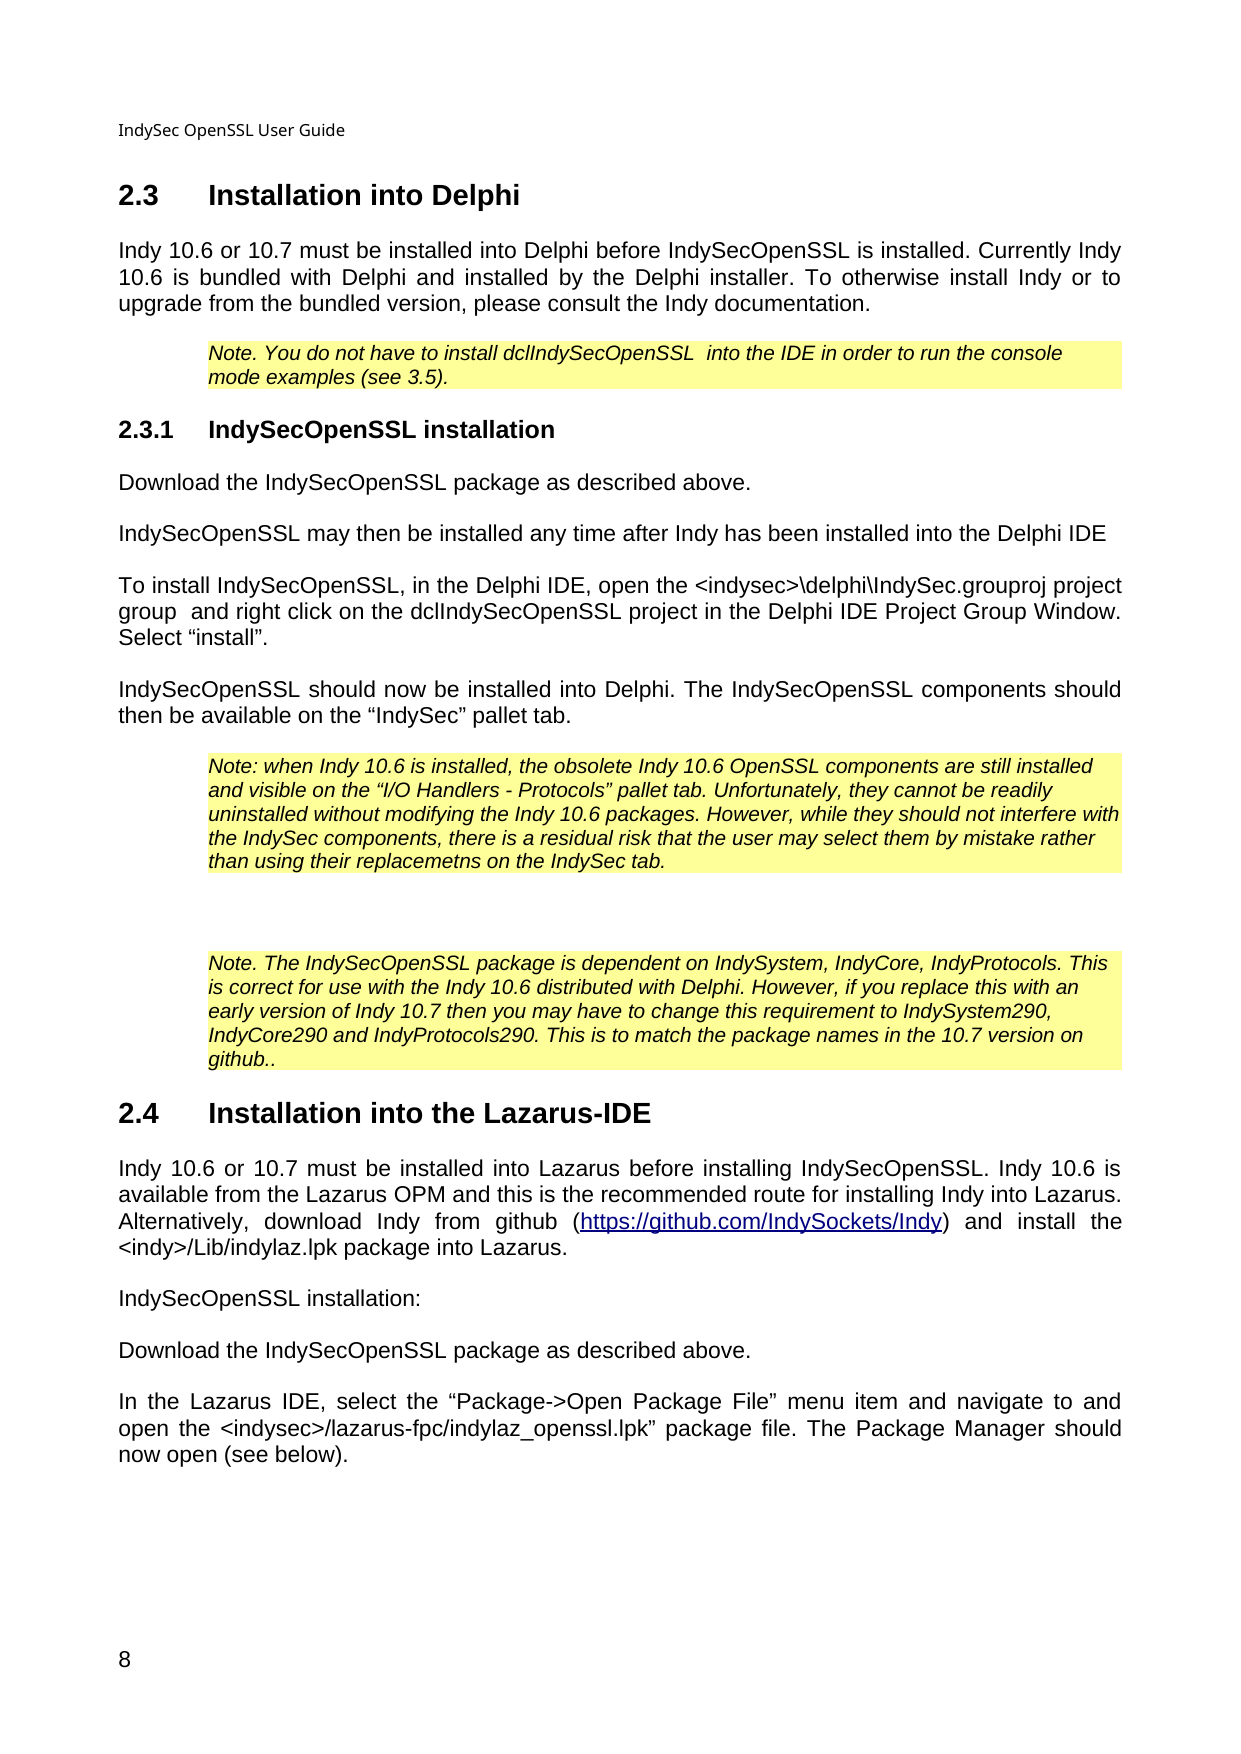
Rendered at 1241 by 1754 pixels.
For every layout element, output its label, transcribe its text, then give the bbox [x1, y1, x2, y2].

text Note: when Indy 10.6 is installed, the obsolete Indy 10.6 OpenSSL components are still installed and visible on the “I/O Handlers - Protocols” pallet tab. Unfortunately, they cannot be readily uninstalled without modifying the Indy 10.6 packages. However, while they should not interfere with the IndySec components, there is a residual risk that the user may select them by mistake rather than using their replacemetns on the IndySec tab. [208, 753, 1122, 873]
text Indy 10.6 or 10.7 must be installed into Delphi before IndySecOpenSSL is installed. Currently Indy 10.6 is bundled with Delphi and installed by the Delphi installer. To otherwise install Indy or to upgrade from the bundled version, please consult the Indy documentation. [118, 237, 1122, 316]
text IndySecOpenSSL may then be installed any time after Indy has been installed into the Delphi IDE [118, 520, 1122, 547]
text Note. The IndySecOpenSSL package is dependent on IndySystem, IndyCore, IndyProtocols. This is correct for use with the Indy 10.6 distributed with Delphi. However, if you replace this with an early version of Indy 10.7 then you may have to change this requirement to IndySystem290, IndyCore290 and IndyProtocols290. This is to match the package names in the 10.7 version on github.. [208, 951, 1122, 1070]
subtitle Installation into the Lazarus-IDE [118, 1096, 1122, 1129]
text Download the IndySecOpenSSL package as described above. [118, 1337, 1122, 1363]
text In the Lazarus IDE, select the “Package->Open Package File” menu item and navigate to and open the <indysec>/lazarus-fpc/indylaz_openssl.lpk” package file. The Package Manager should now open (see below). [118, 1388, 1122, 1467]
text IndySecOpenSSL installation: [118, 1285, 1122, 1312]
text Indy 10.6 or 10.7 must be installed into Lazarus before installing IndySecOpenSSL. Indy 10.6 is available from the Lazarus OPM and this is the recommended route for installing Indy into Lazarus. Alternatively, download Indy from github (https://github.com/IndySockets/Indy) and install the <indy>/Lib/indylaz.lpk package into Lazarus. [118, 1155, 1122, 1260]
text Note. You do not have to install dclIndySecOpenSSL into the IDE in order to run the console mode examples (see 3.5). [208, 341, 1122, 389]
text To install IndySecOpenSSL, in the Delphi IDE, open the <indysec>\delphi\IndySec.grouproj project group and right click on the dclIndySecOpenSSL project in the Delphi IDE Project Group Window. Select “install”. [118, 572, 1122, 651]
text IndySecOpenSSL should now be installed into Delphi. The IndySecOpenSSL components should then be available on the “IndySec” pallet tab. [118, 676, 1122, 728]
subtitle IndySecOpenSSL installation [118, 415, 1122, 443]
subtitle Installation into Delphi [118, 178, 1122, 212]
text Download the IndySecOpenSSL package as described above. [118, 469, 1122, 495]
